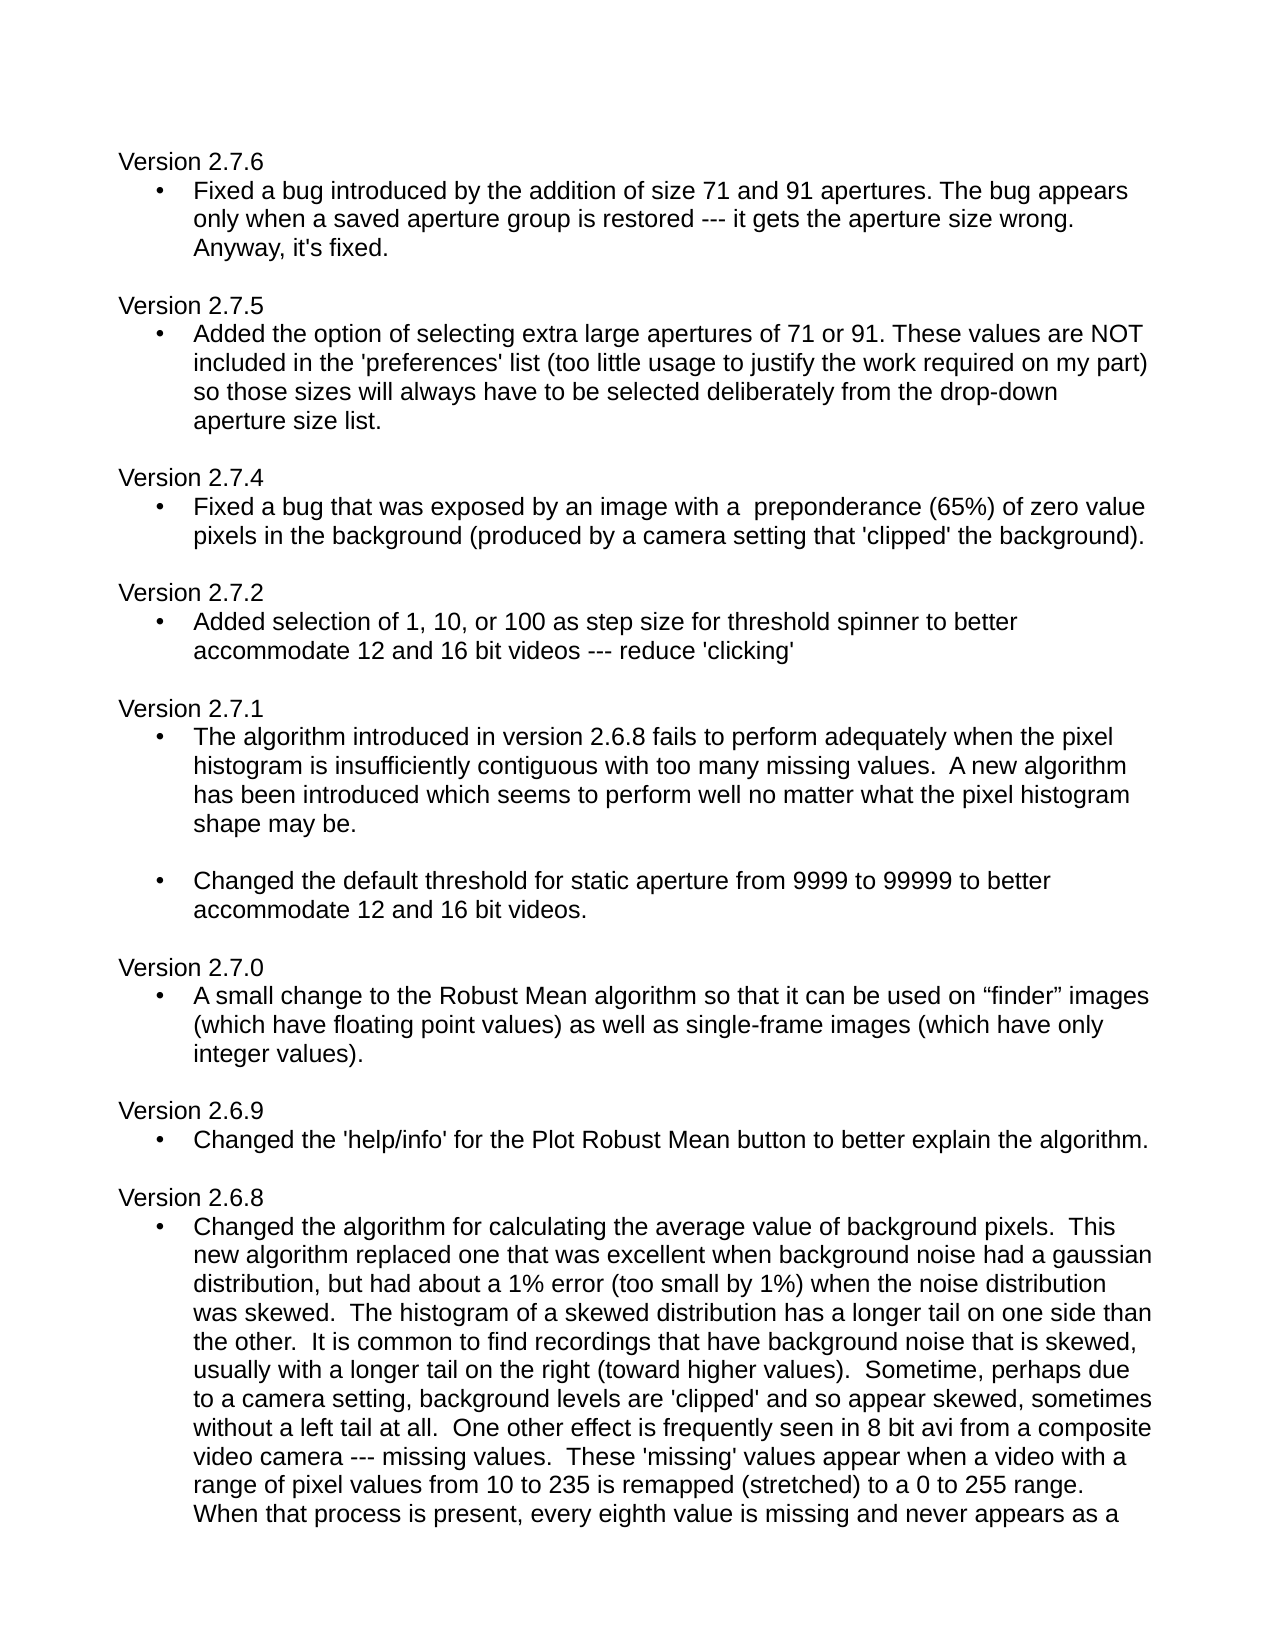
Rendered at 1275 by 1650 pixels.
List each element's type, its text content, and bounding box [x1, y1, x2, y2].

list The algorithm introduced in version 2.6.8 fails to perform adequately when the pixel histogram is insufficiently contiguous with too many missing values. A new algorithm has been introduced which seems to perform well no matter what the pixel histogram shape may be. [156, 722, 1157, 866]
list Changed the algorithm for calculating the average value of background pixels. This new algorithm replaced one that was excellent when background noise had a gaussian distribution, but had about a 1% error (too small by 1%) when the noise distribution was skewed. The histogram of a skewed distribution has a longer tail on one side than the other. It is common to find recordings that have background noise that is skewed, usually with a longer tail on the right (toward higher values). Sometime, perhaps due to a camera setting, background levels are 'clipped' and so appear skewed, sometimes without a left tail at all. One other effect is frequently seen in 8 bit avi from a composite video camera --- missing values. These 'missing' values appear when a video with a range of pixel values from 10 to 235 is remapped (stretched) to a 0 to 255 range. When that process is present, every eighth value is missing and never appears as a [156, 1211, 1157, 1528]
text Version 2.7.6 [118, 147, 1157, 176]
text Version 2.7.5 [118, 291, 1157, 319]
text Version 2.7.0 [118, 952, 1157, 981]
list A small change to the Robust Mean algorithm so that it can be used on “finder” images (which have floating point values) as well as single-frame images (which have only integer values). [156, 981, 1157, 1068]
text Version 2.7.4 [118, 463, 1157, 492]
text Version 2.6.9 [118, 1096, 1157, 1125]
text Version 2.6.8 [118, 1183, 1157, 1211]
text Version 2.7.2 [118, 578, 1157, 607]
list [156, 118, 1157, 147]
list Changed the default threshold for static aperture from 9999 to 99999 to better accommodate 12 and 16 bit videos. [156, 866, 1157, 952]
text Version 2.7.1 [118, 693, 1157, 722]
list Added selection of 1, 10, or 100 as step size for threshold spinner to better accommodate 12 and 16 bit videos --- reduce 'clicking' [156, 607, 1157, 665]
list Fixed a bug introduced by the addition of size 71 and 91 apertures. The bug appears only when a saved aperture group is restored --- it gets the aperture size wrong. Anyway, it's fixed. [156, 176, 1157, 262]
list Changed the 'help/info' for the Plot Robust Mean button to better explain the algorithm. [156, 1125, 1157, 1183]
list Fixed a bug that was exposed by an image with a preponderance (65%) of zero value pixels in the background (produced by a camera setting that 'clipped' the background). [156, 492, 1157, 550]
list Added the option of selecting extra large apertures of 71 or 91. These values are NOT included in the 'preferences' list (too little usage to justify the work required on my part) so those sizes will always have to be selected deliberately from the drop-down aperture size list. [156, 319, 1157, 434]
